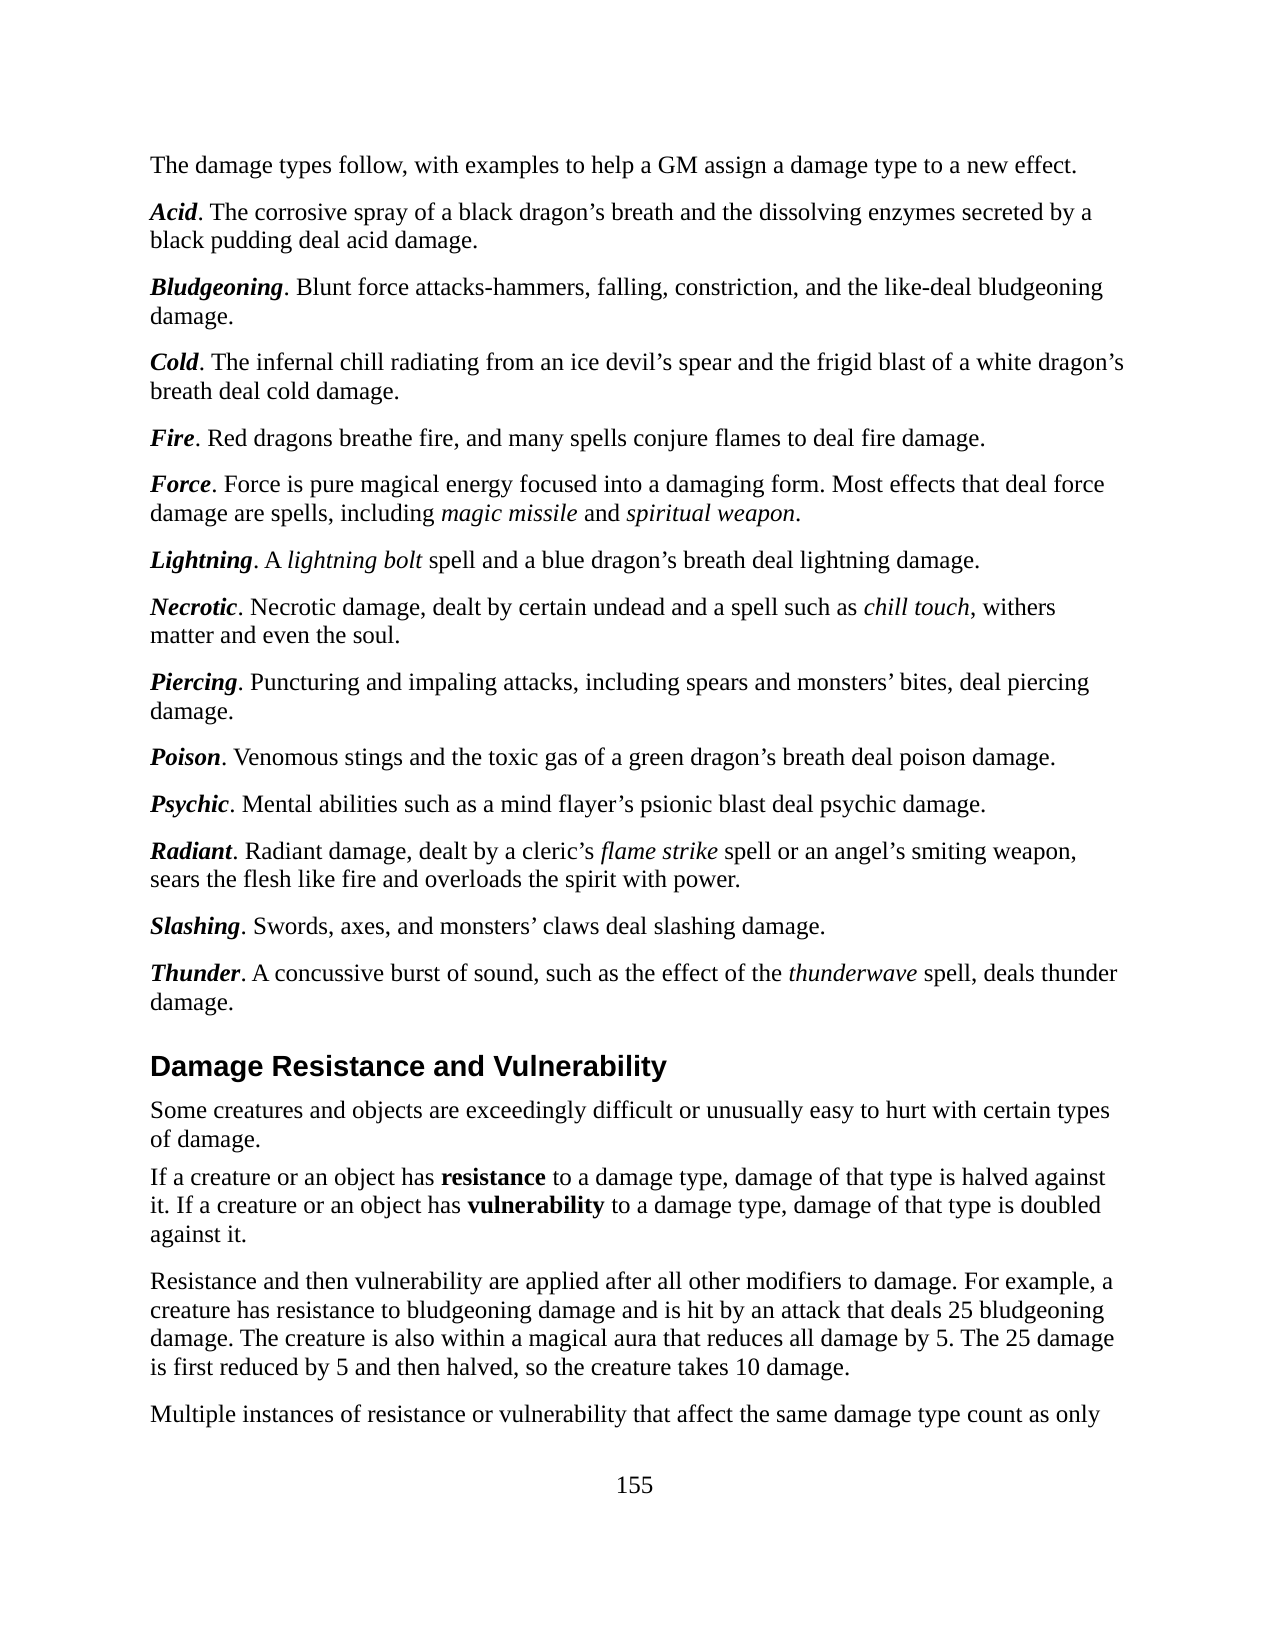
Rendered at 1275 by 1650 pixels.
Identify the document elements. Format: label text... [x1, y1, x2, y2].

text Multiple instances of resistance or vulnerability that affect the same damage type count as only [150, 1399, 1125, 1428]
text Fire. Red dragons breathe fire, and many spells conjure flames to deal fire damage. [150, 423, 1125, 452]
text Necrotic. Necrotic damage, dealt by certain undead and a spell such as chill touch, withers matter and even the soul. [150, 592, 1125, 649]
text Radiant. Radiant damage, dealt by a cleric’s flame strike spell or an angel’s smiting weapon, sears the flesh like fire and overloads the spirit with power. [150, 836, 1125, 893]
text Thunder. A concussive burst of sound, such as the effect of the thunderwave spell, deals thunder damage. [150, 958, 1125, 1015]
text Bludgeoning. Blunt force attacks-hammers, falling, constriction, and the like-deal bludgeoning damage. [150, 272, 1125, 329]
text The damage types follow, with examples to help a GM assign a damage type to a new effect. [150, 150, 1125, 179]
subtitle Damage Resistance and Vulnerability [150, 1049, 1125, 1083]
text Piercing. Puncturing and impaling attacks, including spears and monsters’ bites, deal piercing damage. [150, 667, 1125, 724]
text Psychic. Mental abilities such as a mind flayer’s psionic blast deal psychic damage. [150, 789, 1125, 818]
text Cold. The infernal chill radiating from an ice devil’s spear and the frigid blast of a white dragon’s breath deal cold damage. [150, 347, 1125, 405]
text Resistance and then vulnerability are applied after all other modifiers to damage. For example, a creature has resistance to bludgeoning damage and is hit by an attack that deals 25 bludgeoning damage. The creature is also within a magical aura that reduces all damage by 5. The 25 damage is first reduced by 5 and then halved, so the creature takes 10 damage. [150, 1266, 1125, 1381]
text Slashing. Swords, axes, and monsters’ claws deal slashing damage. [150, 911, 1125, 940]
text Lightning. A lightning bolt spell and a blue dragon’s breath deal lightning damage. [150, 545, 1125, 574]
text Force. Force is pure magical energy focused into a damaging form. Most effects that deal force damage are spells, including magic missile and spiritual weapon. [150, 469, 1125, 527]
text If a creature or an object has resistance to a damage type, damage of that type is halved against it. If a creature or an object has vulnerability to a damage type, damage of that type is doubled against it. [150, 1162, 1125, 1248]
text Some creatures and objects are exceedingly difficult or unusually easy to hurt with certain types of damage. [150, 1095, 1125, 1153]
text Poison. Venomous stings and the toxic gas of a green dragon’s breath deal poison damage. [150, 742, 1125, 771]
text Acid. The corrosive spray of a black dragon’s breath and the dissolving enzymes secreted by a black pudding deal acid damage. [150, 197, 1125, 254]
